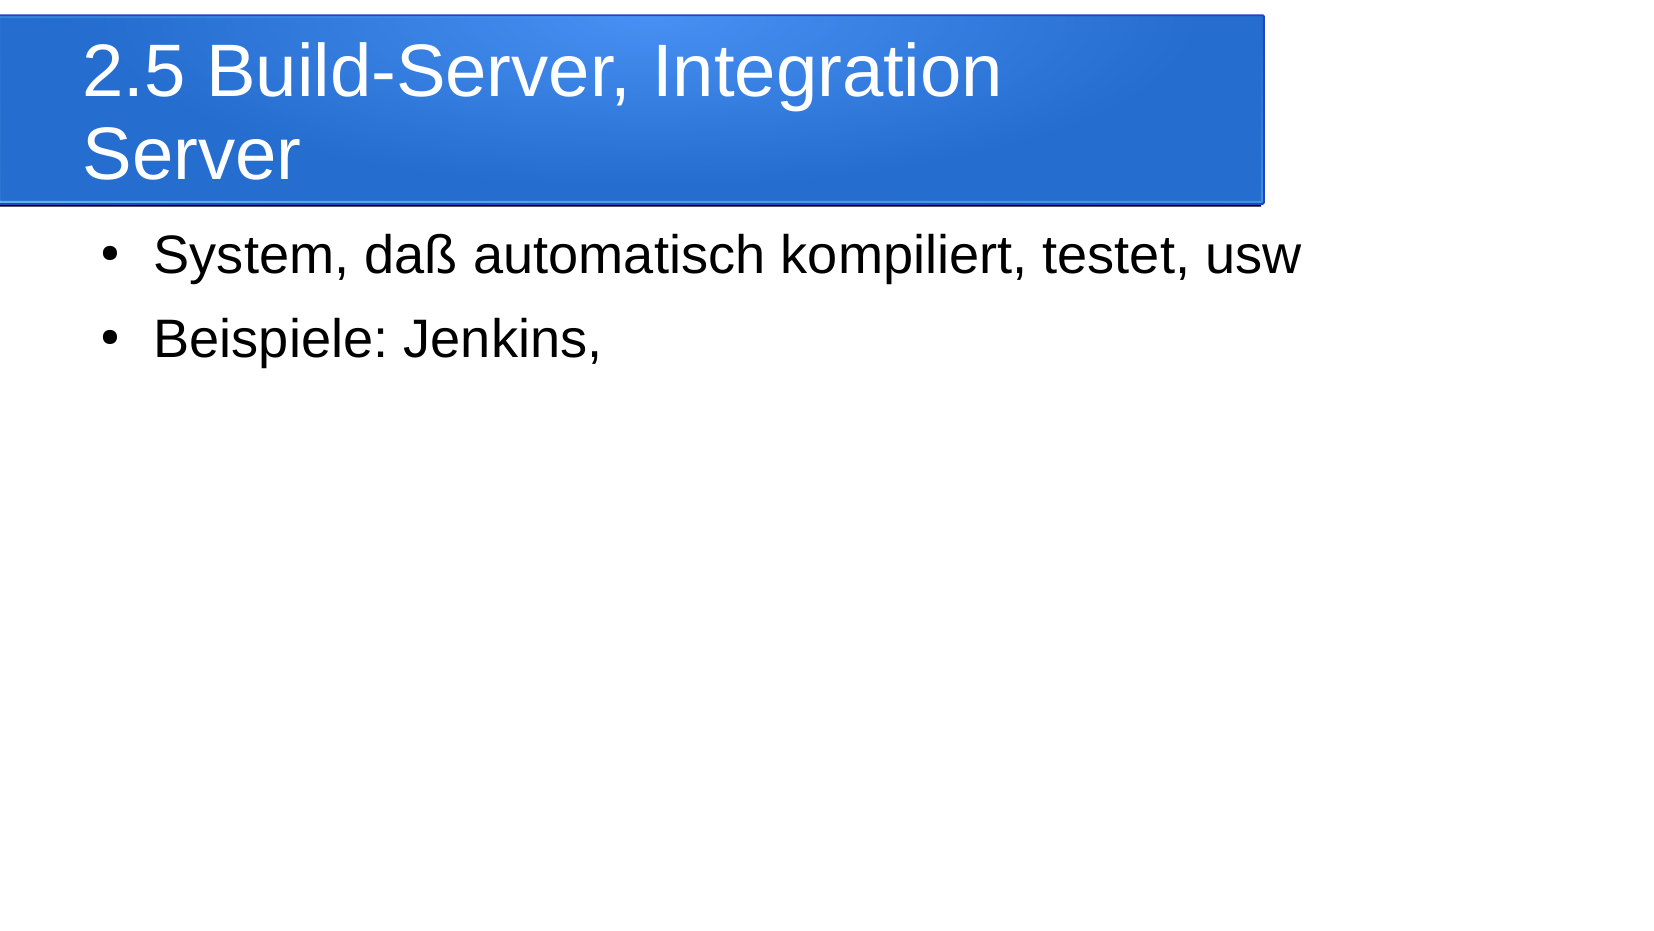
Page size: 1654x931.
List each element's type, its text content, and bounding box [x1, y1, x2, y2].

list System, daß automatisch kompiliert, testet, usw Beispiele: Jenkins, [82, 224, 1571, 764]
title 2.5 Build-Server, Integration Server [82, 29, 1235, 196]
